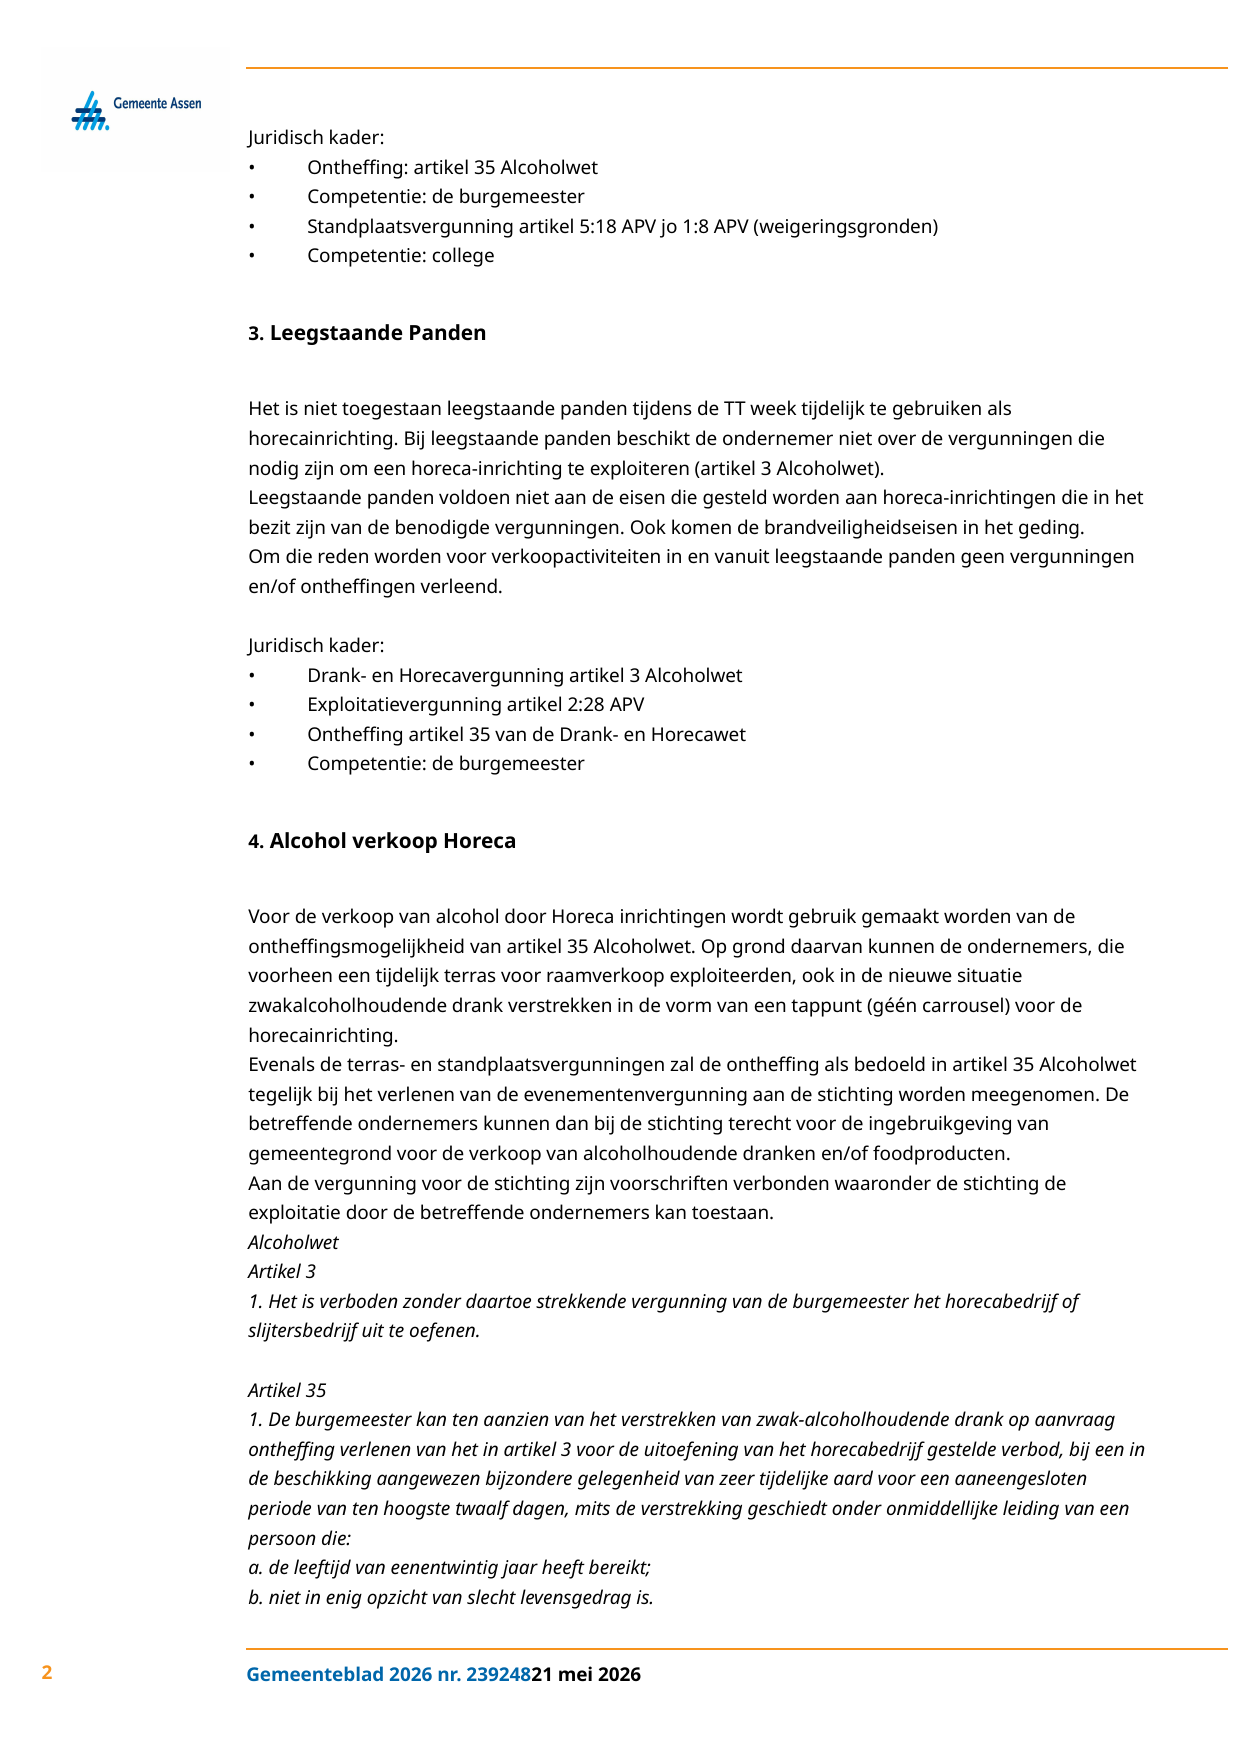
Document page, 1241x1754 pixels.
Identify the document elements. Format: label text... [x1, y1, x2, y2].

text Aan de vergunning voor de stichting zijn voorschriften verbonden waaronder de stichting de exploitatie door de betreffende ondernemers kan toestaan. [248, 1170, 1152, 1225]
list Competentie: college [248, 243, 1152, 268]
text Evenals de terras- en standplaatsvergunningen zal de ontheffing als bedoeld in artikel 35 Alcoholwet tegelijk bij het verlenen van de evenementenvergunning aan de stichting worden meegenomen. De betreffende ondernemers kunnen dan bij de stichting terecht voor de ingebruikgeving van gemeentegrond voor de verkoop van alcoholhoudende dranken en/of foodproducten. [248, 1051, 1152, 1166]
list Competentie: de burgemeester [248, 751, 1152, 776]
text Artikel 35 [248, 1377, 1152, 1403]
text Artikel 3 [248, 1258, 1152, 1284]
text Voor de verkoop van alcohol door Horeca inrichtingen wordt gebruik gemaakt worden van de ontheffingsmogelijkheid van artikel 35 Alcoholwet. Op grond daarvan kunnen de ondernemers, die voorheen een tijdelijk terras voor raamverkoop exploiteerden, ook in de nieuwe situatie zwakalcoholhoudende drank verstrekken in de vorm van een tappunt (géén carrousel) voor de horecainrichting. [248, 903, 1152, 1048]
list Competentie: de burgemeester [248, 183, 1152, 209]
list Ontheffing artikel 35 van de Drank- en Horecawet [248, 721, 1152, 747]
text 3. Leegstaande Panden [248, 318, 1152, 346]
list Exploitatievergunning artikel 2:28 APV [248, 691, 1152, 717]
text 1. De burgemeester kan ten aanzien van het verstrekken van zwak-alcoholhoudende drank op aanvraag ontheffing verlenen van het in artikel 3 voor de uitoefening van het horecabedrijf gestelde verbod, bij een in de beschikking aangewezen bijzondere gelegenheid van zeer tijdelijke aard voor een aaneengesloten periode van ten hoogste twaalf dagen, mits de verstrekking geschiedt onder onmiddellijke leiding van een persoon die: [248, 1406, 1152, 1551]
text Het is niet toegestaan leegstaande panden tijdens de TT week tijdelijk te gebruiken als horecainrichting. Bij leegstaande panden beschikt de ondernemer niet over de vergunningen die nodig zijn om een horeca-inrichting te exploiteren (artikel 3 Alcoholwet). [248, 396, 1152, 481]
list Ontheffing: artikel 35 Alcoholwet [248, 154, 1152, 180]
text b. niet in enig opzicht van slecht levensgedrag is. [248, 1584, 1152, 1610]
text Leegstaande panden voldoen niet aan de eisen die gesteld worden aan horeca-inrichtingen die in het bezit zijn van de benodigde vergunningen. Ook komen de brandveiligheidseisen in het geding. [248, 484, 1152, 540]
text Juridisch kader: [248, 124, 1152, 150]
text a. de leeftijd van eenentwintig jaar heeft bereikt; [248, 1554, 1152, 1580]
text Alcoholwet [248, 1229, 1152, 1255]
text 4. Alcohol verkoop Horeca [248, 826, 1152, 854]
list Standplaatsvergunning artikel 5:18 APV jo 1:8 APV (weigeringsgronden) [248, 213, 1152, 239]
list Drank- en Horecavergunning artikel 3 Alcoholwet [248, 662, 1152, 688]
text Om die reden worden voor verkoopactiviteiten in en vanuit leegstaande panden geen vergunningen en/of ontheffingen verleend. [248, 543, 1152, 599]
text 1. Het is verboden zonder daartoe strekkende vergunning van de burgemeester het horecabedrijf of slijtersbedrijf uit te oefenen. [248, 1288, 1152, 1343]
text Juridisch kader: [248, 632, 1152, 658]
picture [41, 47, 231, 172]
